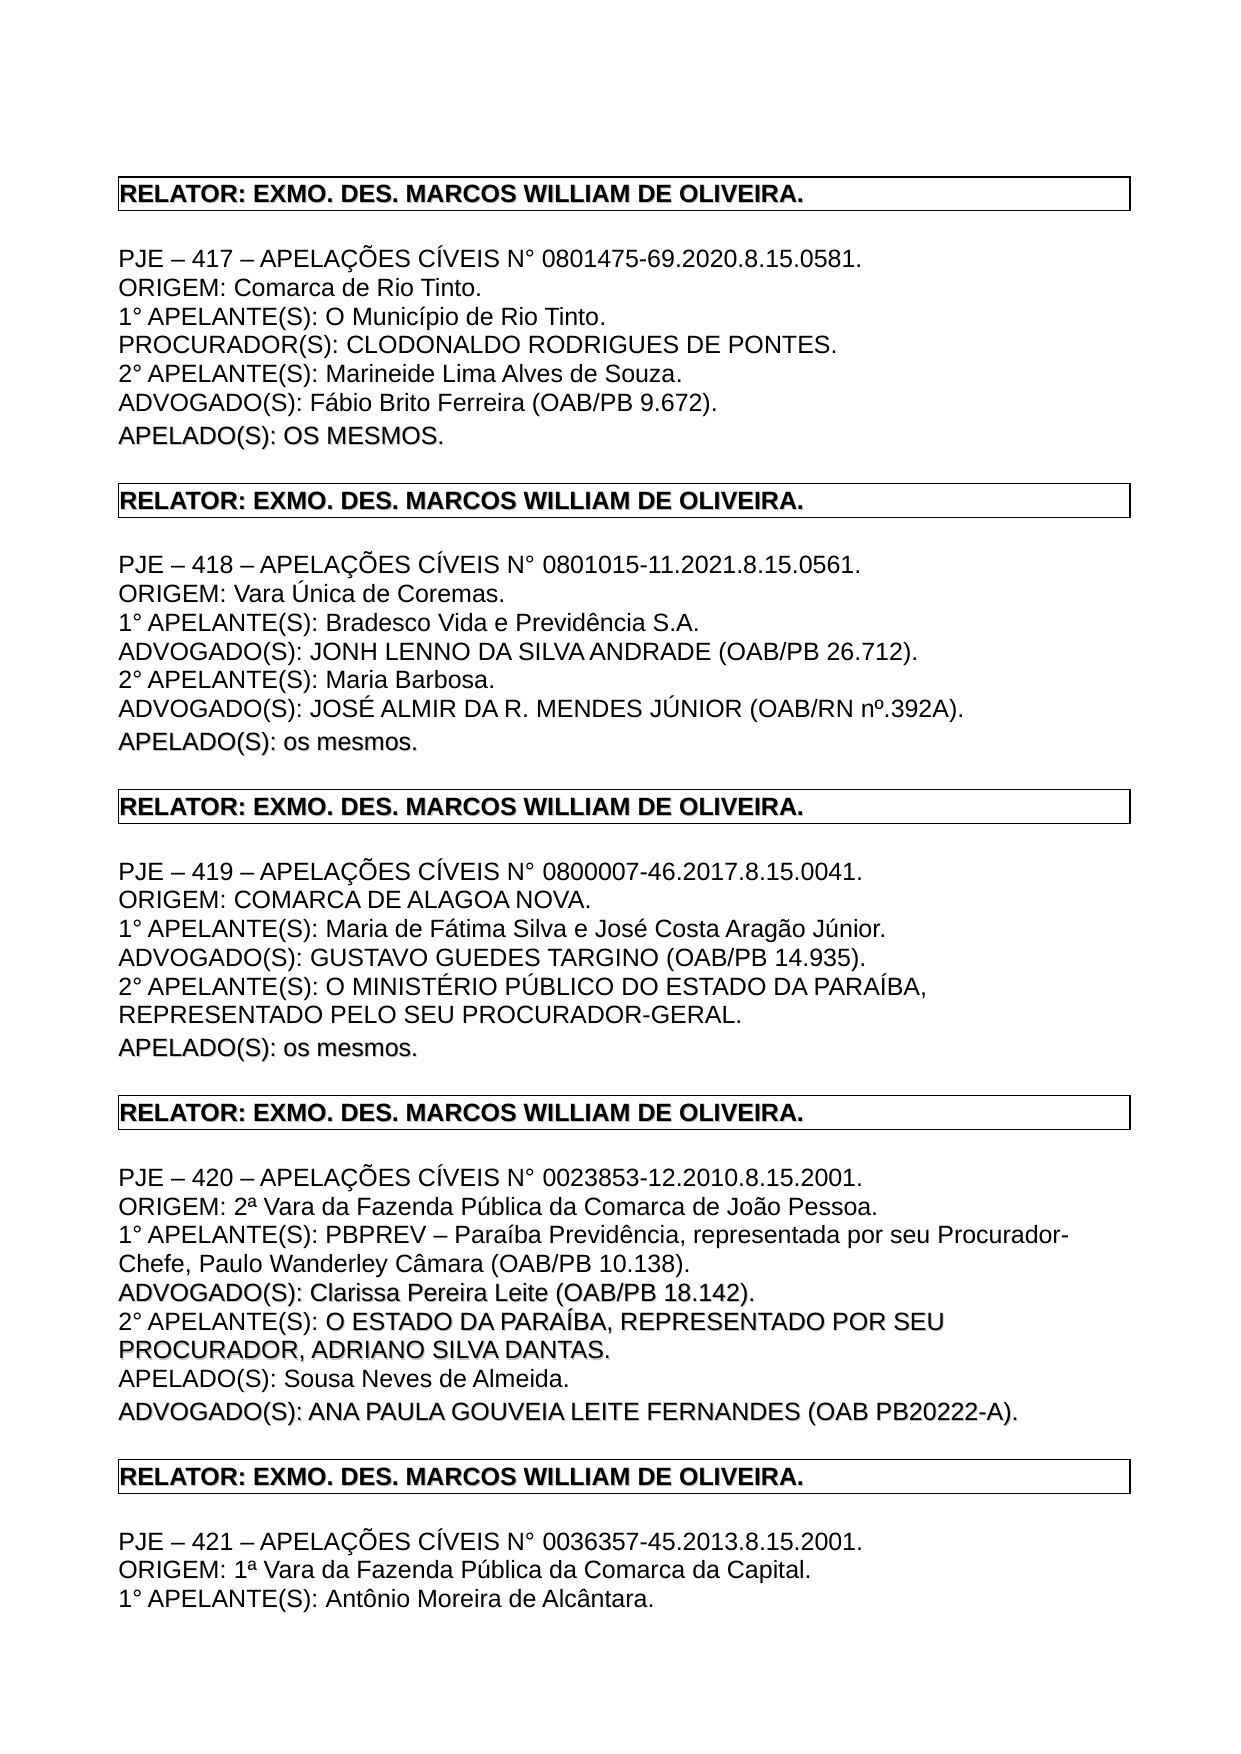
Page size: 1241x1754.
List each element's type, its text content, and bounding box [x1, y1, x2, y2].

text ADVOGADO(S): JONH LENNO DA SILVA ANDRADE (OAB/PB 26.712). [118, 637, 1122, 666]
text ADVOGADO(S): JOSÉ ALMIR DA R. MENDES JÚNIOR (OAB/RN nº.392A). [118, 694, 1122, 723]
text PJE – 420 – APELAÇÕES CÍVEIS N° 0023853-12.2010.8.15.2001. [118, 1163, 1122, 1192]
text 1° APELANTE(S): Antônio Moreira de Alcântara. [118, 1584, 1122, 1613]
text ADVOGADO(S): GUSTAVO GUEDES TARGINO (OAB/PB 14.935). [118, 943, 1122, 972]
text 2° APELANTE(S): Marineide Lima Alves de Souza. [118, 359, 1122, 388]
text 1° APELANTE(S): Bradesco Vida e Previdência S.A. [118, 608, 1122, 637]
text RELATOR: EXMO. DES. MARCOS WILLIAM DE OLIVEIRA. [119, 484, 1129, 517]
text RELATOR: EXMO. DES. MARCOS WILLIAM DE OLIVEIRA. [119, 790, 1129, 823]
text 1° APELANTE(S): Maria de Fátima Silva e José Costa Aragão Júnior. [118, 914, 1122, 943]
text PROCURADOR(S): CLODONALDO RODRIGUES DE PONTES. [118, 331, 1122, 359]
text 2° APELANTE(S): O ESTADO DA PARAÍBA, REPRESENTADO POR SEU PROCURADOR, ADRIANO SILVA DANTAS. [118, 1307, 1122, 1364]
text ADVOGADO(S): ANA PAULA GOUVEIA LEITE FERNANDES (OAB PB20222-A). [118, 1397, 1131, 1426]
text PJE – 419 – APELAÇÕES CÍVEIS N° 0800007-46.2017.8.15.0041. [118, 857, 1122, 886]
text PJE – 418 – APELAÇÕES CÍVEIS N° 0801015-11.2021.8.15.0561. [118, 551, 1122, 579]
text 2° APELANTE(S): Maria Barbosa. [118, 666, 1122, 694]
text APELADO(S): Sousa Neves de Almeida. [118, 1364, 1122, 1393]
text 1° APELANTE(S): O Município de Rio Tinto. [118, 302, 1122, 331]
text RELATOR: EXMO. DES. MARCOS WILLIAM DE OLIVEIRA. [119, 178, 1129, 210]
text ORIGEM: 1ª Vara da Fazenda Pública da Comarca da Capital. [118, 1556, 1122, 1584]
text ORIGEM: COMARCA DE ALAGOA NOVA. [118, 886, 1122, 914]
text PJE – 417 – APELAÇÕES CÍVEIS N° 0801475-69.2020.8.15.0581. [118, 244, 1122, 273]
text APELADO(S): OS MESMOS. [118, 421, 1131, 450]
text RELATOR: EXMO. DES. MARCOS WILLIAM DE OLIVEIRA. [119, 1460, 1129, 1493]
text ADVOGADO(S): Clarissa Pereira Leite (OAB/PB 18.142). [118, 1278, 1122, 1307]
text APELADO(S): os mesmos. [118, 1033, 1131, 1062]
text ORIGEM: 2ª Vara da Fazenda Pública da Comarca de João Pessoa. [118, 1192, 1122, 1221]
text RELATOR: EXMO. DES. MARCOS WILLIAM DE OLIVEIRA. [119, 1096, 1129, 1129]
text ADVOGADO(S): Fábio Brito Ferreira (OAB/PB 9.672). [118, 388, 1122, 417]
text ORIGEM: Comarca de Rio Tinto. [118, 273, 1122, 302]
text PJE – 421 – APELAÇÕES CÍVEIS N° 0036357-45.2013.8.15.2001. [118, 1527, 1122, 1556]
text 2° APELANTE(S): O MINISTÉRIO PÚBLICO DO ESTADO DA PARAÍBA, REPRESENTADO PELO SEU PROCURADOR-GERAL. [118, 972, 1122, 1029]
text APELADO(S): os mesmos. [118, 727, 1131, 756]
text 1° APELANTE(S): PBPREV – Paraíba Previdência, representada por seu Procurador-Chefe, Paulo Wanderley Câmara (OAB/PB 10.138). [118, 1221, 1122, 1278]
text ORIGEM: Vara Única de Coremas. [118, 579, 1122, 608]
